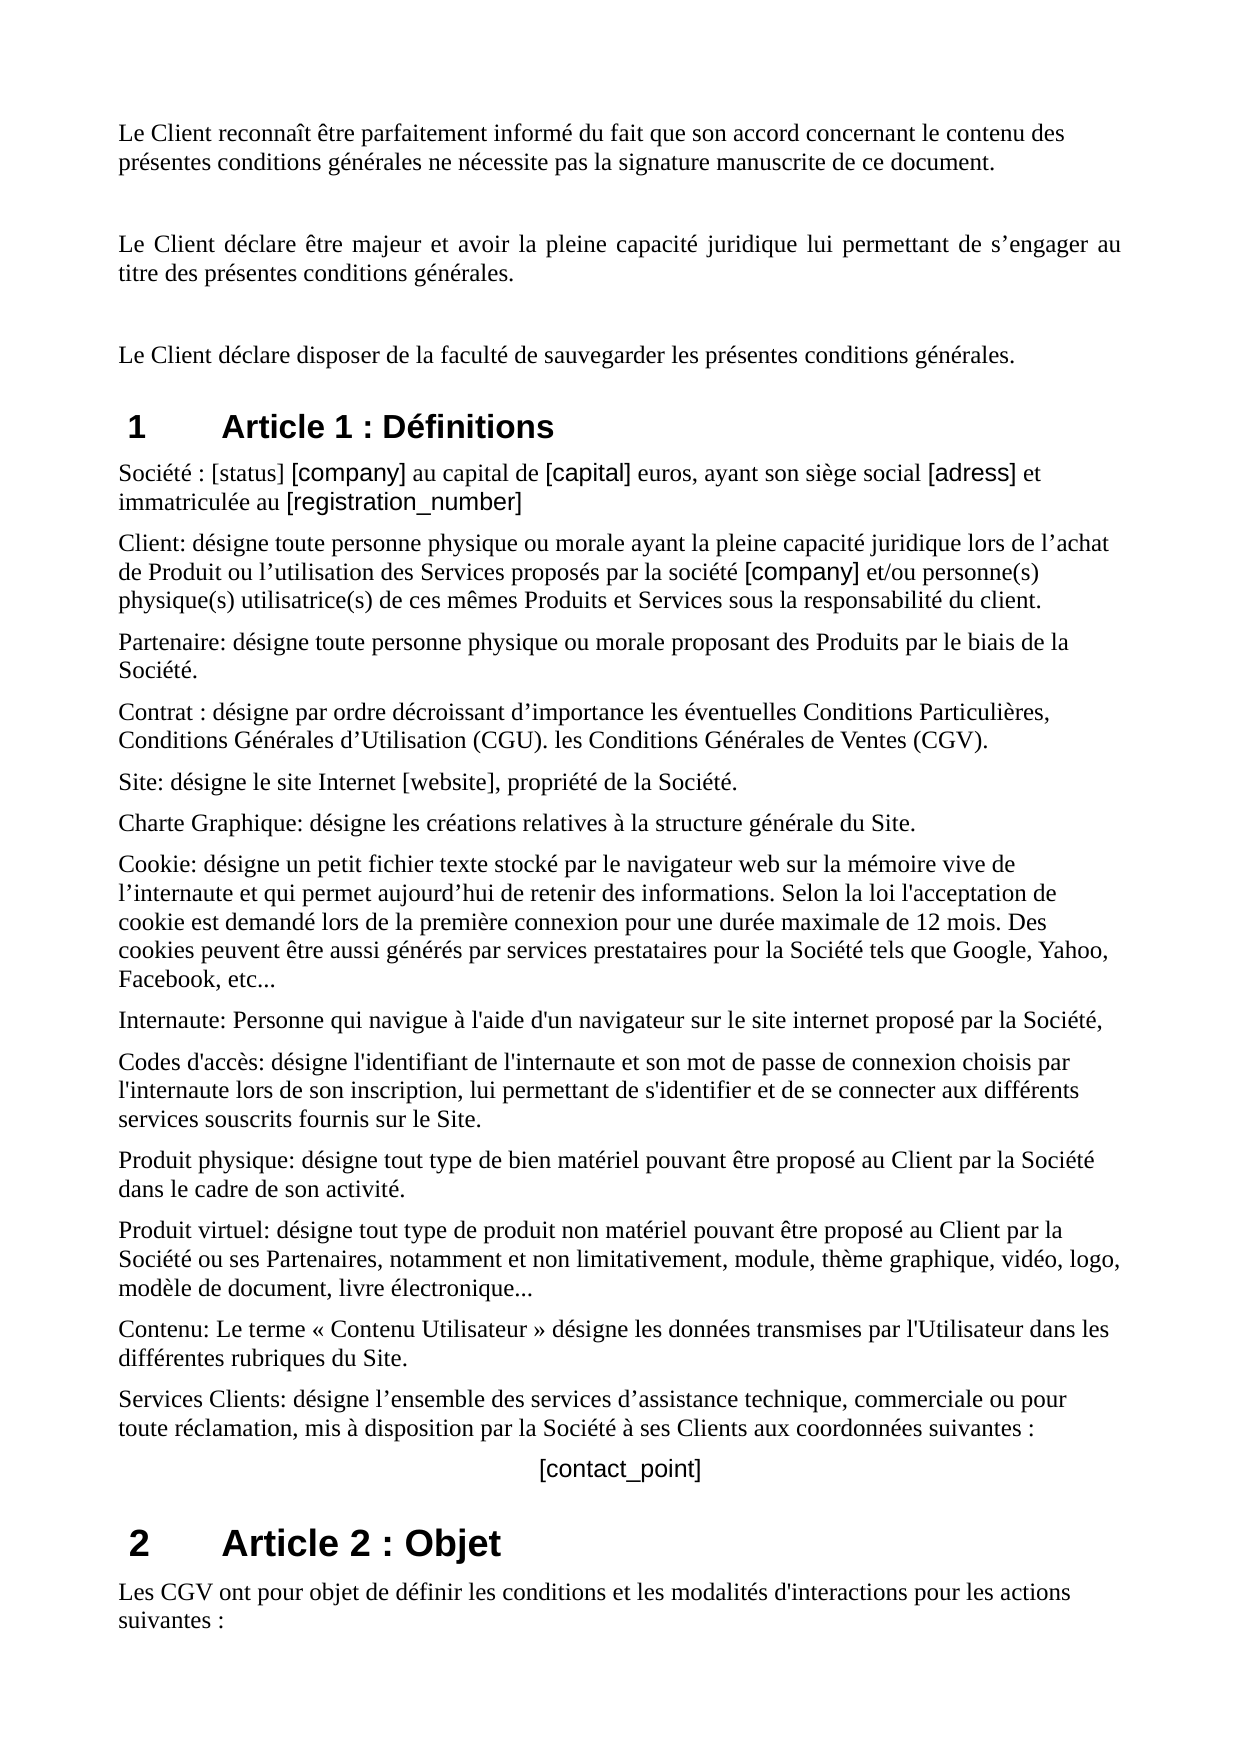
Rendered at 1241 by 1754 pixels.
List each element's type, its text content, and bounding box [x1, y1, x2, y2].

text Charte Graphique: désigne les créations relatives à la structure générale du Site. [118, 808, 1122, 837]
text Codes d'accès: désigne l'identifiant de l'internaute et son mot de passe de connexion choisis par l'internaute lors de son inscription, lui permettant de s'identifier et de se connecter aux différents services souscrits fournis sur le Site. [118, 1047, 1122, 1133]
text Cookie: désigne un petit fichier texte stocké par le navigateur web sur la mémoire vive de l’internaute et qui permet aujourd’hui de retenir des informations. Selon la loi l'acceptation de cookie est demandé lors de la première connexion pour une durée maximale de 12 mois. Des cookies peuvent être aussi générés par services prestataires pour la Société tels que Google, Yahoo, Facebook, etc... [118, 849, 1122, 993]
text Client: désigne toute personne physique ou morale ayant la pleine capacité juridique lors de l’achat de Produit ou l’utilisation des Services proposés par la société [company] et/ou personne(s) physique(s) utilisatrice(s) de ces mêmes Produits et Services sous la responsabilité du client. [118, 528, 1122, 614]
text [contact_point] [118, 1454, 1122, 1483]
text Partenaire: désigne toute personne physique ou morale proposant des Produits par le biais de la Société. [118, 627, 1122, 684]
text Contrat : désigne par ordre décroissant d’importance les éventuelles Conditions Particulières, Conditions Générales d’Utilisation (CGU). les Conditions Générales de Ventes (CGV). [118, 697, 1122, 754]
subtitle Article 2 : Objet [118, 1521, 1122, 1564]
text Le Client déclare disposer de la faculté de sauvegarder les présentes conditions générales. [118, 341, 1122, 369]
text Contenu: Le terme « Contenu Utilisateur » désigne les données transmises par l'Utilisateur dans les différentes rubriques du Site. [118, 1314, 1122, 1372]
text Le Client reconnaît être parfaitement informé du fait que son accord concernant le contenu des présentes conditions générales ne nécessite pas la signature manuscrite de ce document. [118, 118, 1122, 176]
text Services Clients: désigne l’ensemble des services d’assistance technique, commerciale ou pour toute réclamation, mis à disposition par la Société à ses Clients aux coordonnées suivantes : [118, 1384, 1122, 1442]
text Société : [status] [company] au capital de [capital] euros, ayant son siège social [adress] et immatriculée au [registration_number] [118, 458, 1122, 516]
text Les CGV ont pour objet de définir les conditions et les modalités d'interactions pour les actions suivantes : [118, 1577, 1122, 1634]
text Le Client déclare être majeur et avoir la pleine capacité juridique lui permettant de s’engager au titre des présentes conditions générales. [118, 229, 1122, 287]
text Site: désigne le site Internet [website], propriété de la Société. [118, 767, 1122, 796]
text Produit virtuel: désigne tout type de produit non matériel pouvant être proposé au Client par la Société ou ses Partenaires, notamment et non limitativement, module, thème graphique, vidéo, logo, modèle de document, livre électronique... [118, 1216, 1122, 1302]
text Produit physique: désigne tout type de bien matériel pouvant être proposé au Client par la Société dans le cadre de son activité. [118, 1146, 1122, 1203]
subtitle Article 1 : Définitions [118, 407, 1122, 445]
text Internaute: Personne qui navigue à l'aide d'un navigateur sur le site internet proposé par la Société, [118, 1006, 1122, 1034]
